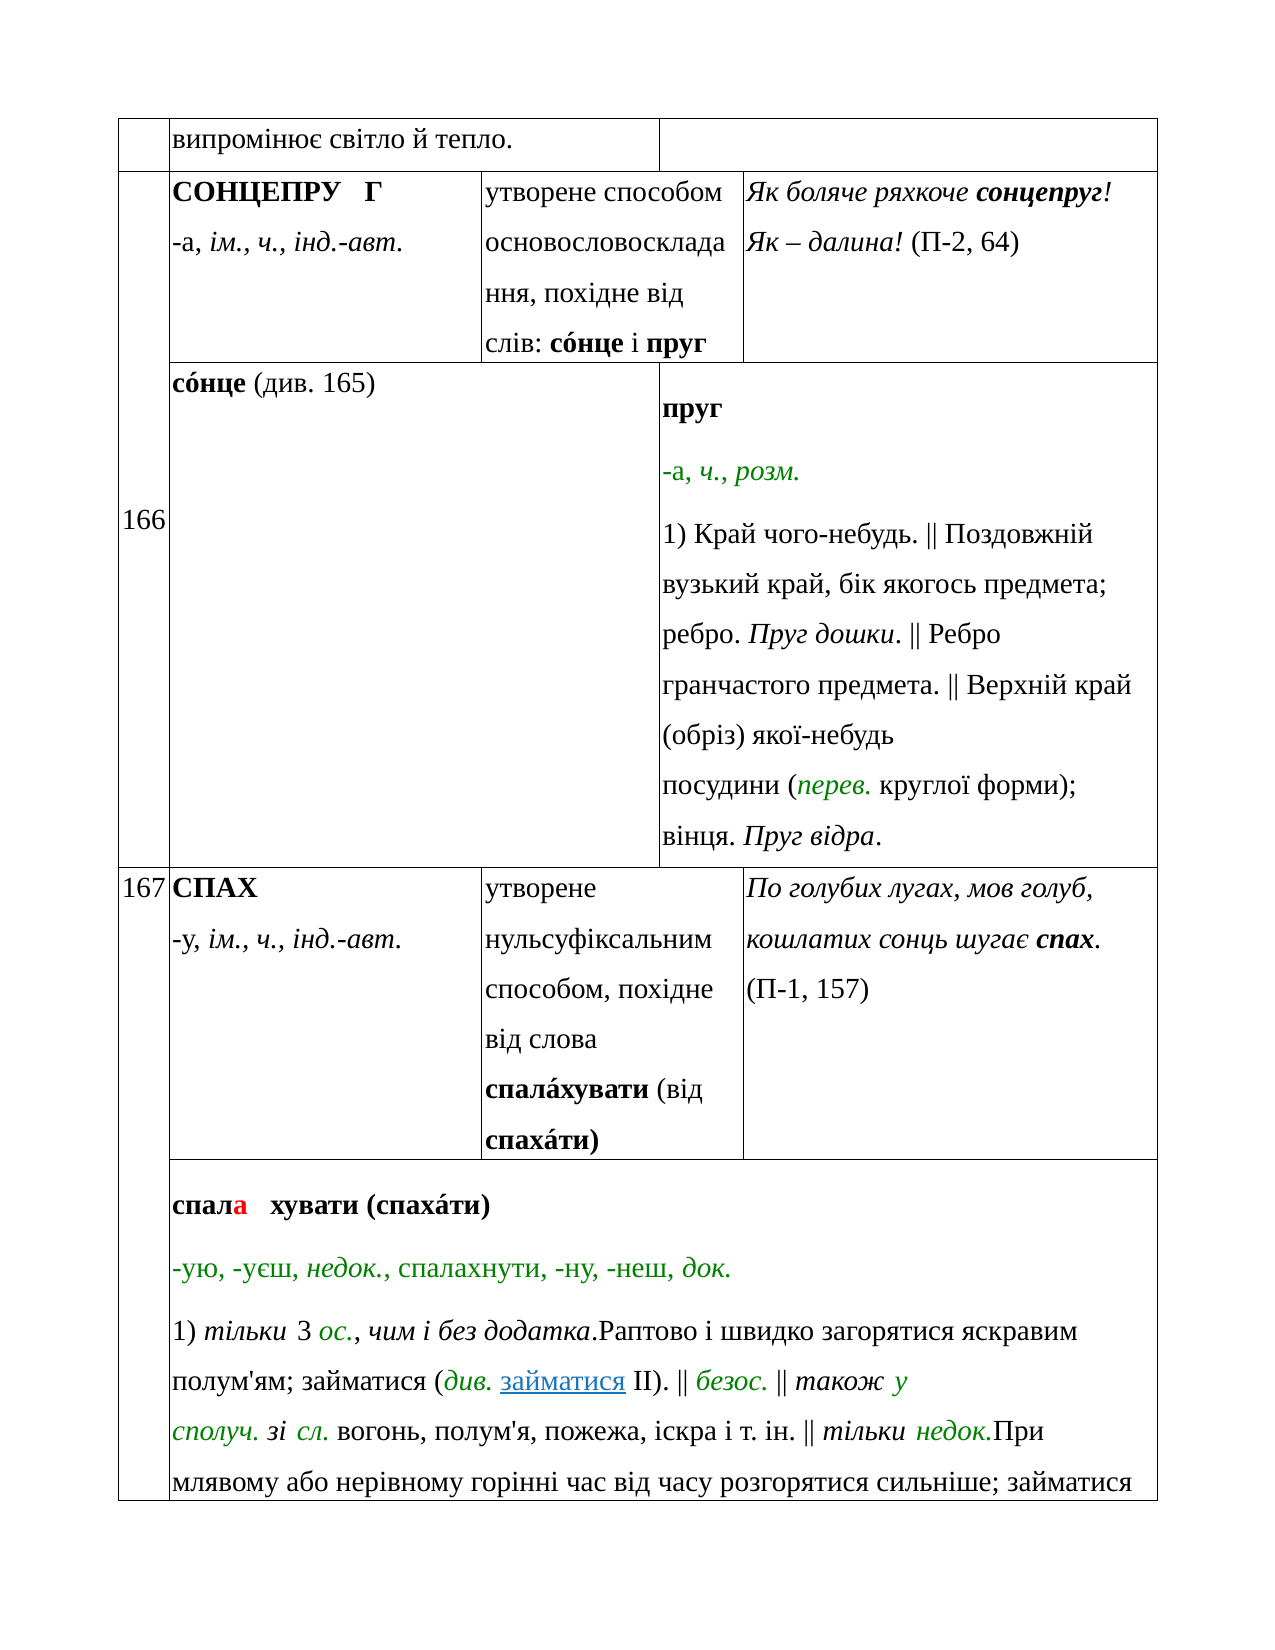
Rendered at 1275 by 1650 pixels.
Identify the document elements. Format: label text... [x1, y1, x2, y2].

table_cell Спах -у, ім., ч., інд.-авт. [170, 868, 481, 1158]
table_cell По голубих лугах, мов голуб, кошлатих сонць шугає спах. (П‑1, 157) [744, 868, 1157, 1158]
table_cell Сонцепруг -а, ім., ч., інд.-авт. [170, 172, 481, 362]
table_cell утворене способом основословоскладання, похідне від слів: сóнце і пруг [482, 172, 743, 362]
table_cell сóнце (див. 165) [170, 363, 659, 867]
table_cell пруг -а, ч., розм. 1) Край чого-небудь. || Поздовжній вузький край, бік якогось предмета; ребро. Пруг дошки. || Ребро гранчастого предмета. || Верхній край (обріз) якої-небудь посудини (перев. круглої форми); вінця. Пруг відра. [660, 363, 1157, 867]
table_cell спалахувати (спахáти) -ую, -уєш, недок., спалахнути, -ну, -неш, док. 1) тільки 3 ос., чим і без додатка.Раптово і швидко загорятися яскравим полум'ям; займатися (див. займатися II). || безос. || також у сполуч. зі сл. вогонь, полум'я, пожежа, іскра і т. ін. || тільки недок.При млявому або нерівному горінні час від часу розгорятися сильніше; займатися [170, 1160, 1157, 1500]
table_cell 167 [119, 868, 169, 1500]
table_cell [119, 119, 169, 171]
table_cell утворене нульсуфіксальним способом, похідне від слова спалáхувати (від спахáти) [482, 868, 743, 1158]
table_cell [660, 119, 1157, 171]
table_cell 166 [119, 172, 169, 867]
table_cell випромінює світло й тепло. [170, 119, 659, 171]
table_cell Як боляче ряхкоче сонцепруг! Як – далина! (П‑2, 64) [744, 172, 1157, 362]
